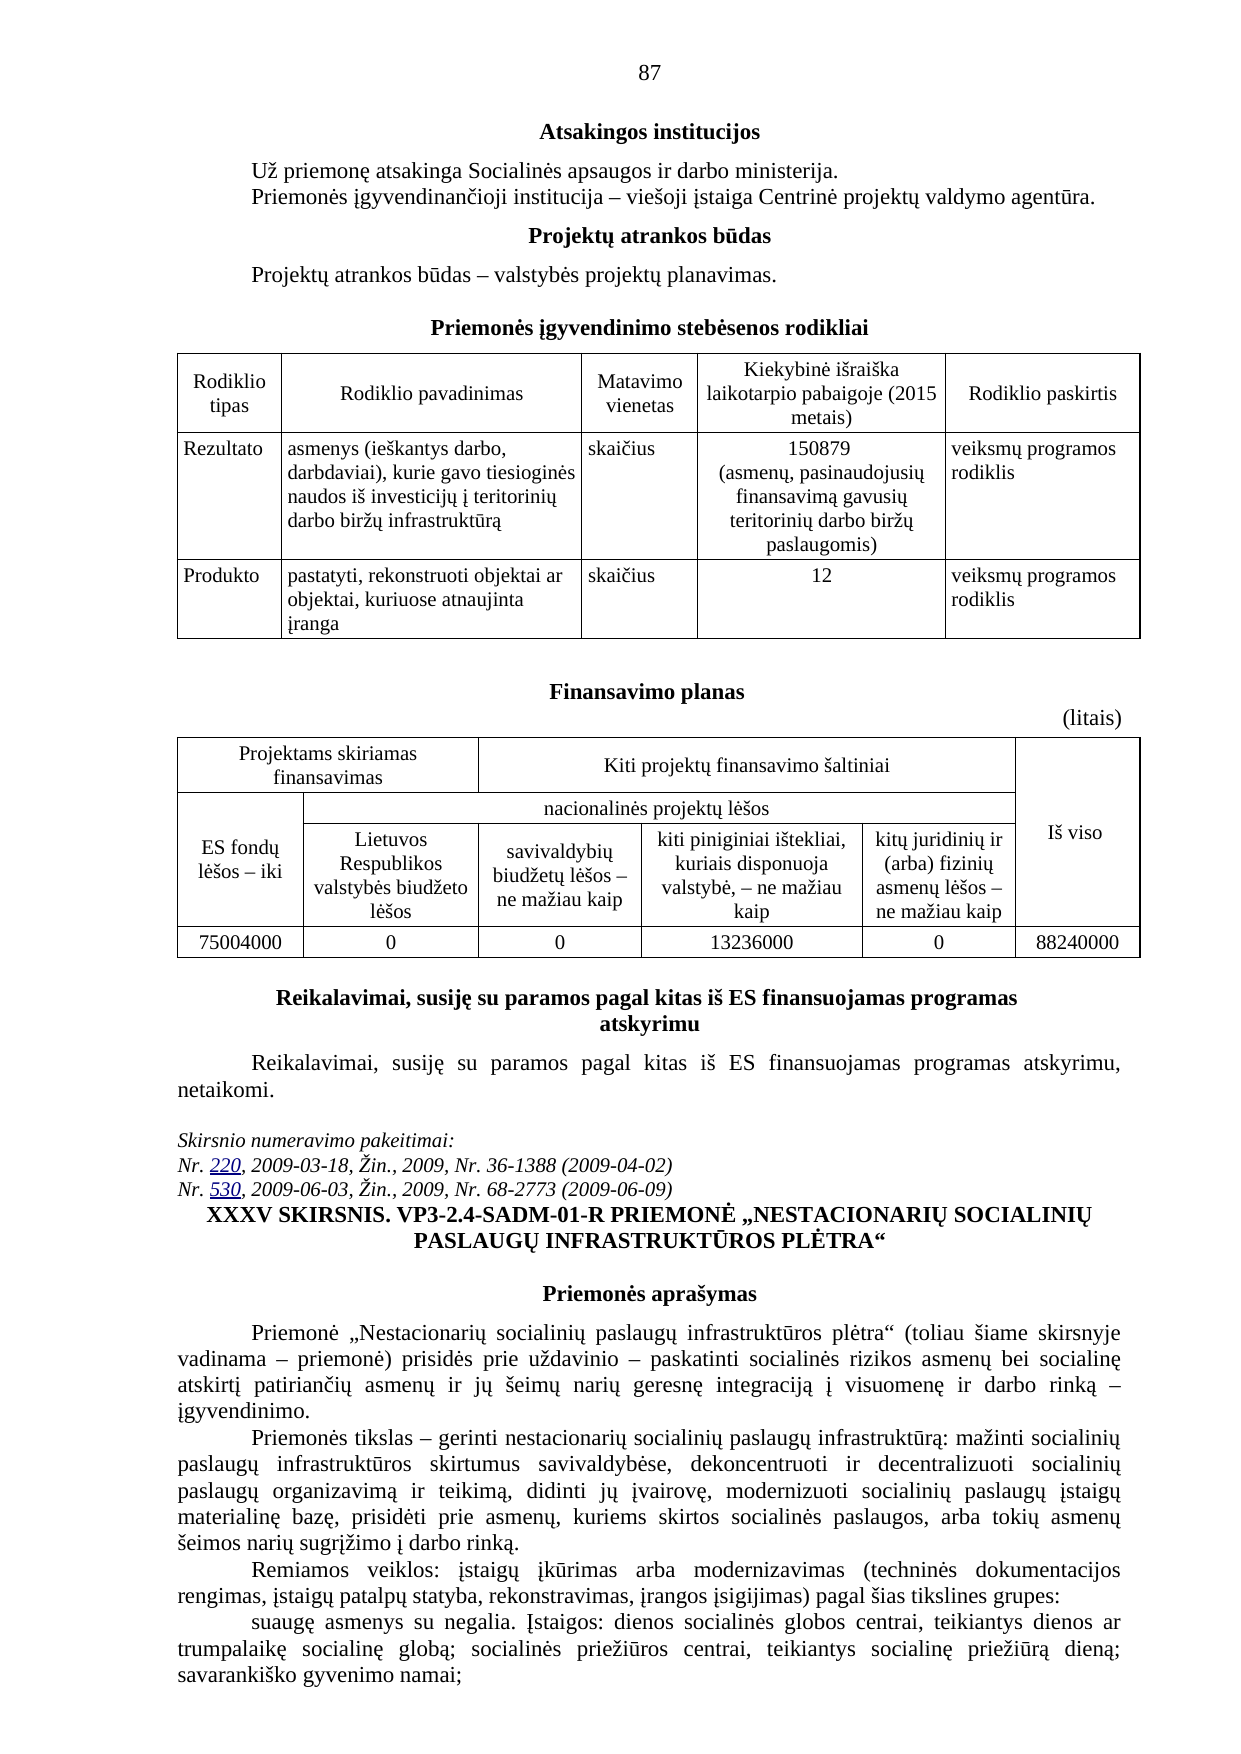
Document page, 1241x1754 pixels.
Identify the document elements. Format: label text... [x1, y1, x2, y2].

text Priemonė „Nestacionarių socialinių paslaugų infrastruktūros plėtra“ (toliau šiame skirsnyje vadinama – priemonė) prisidės prie uždavinio – paskatinti socialinės rizikos asmenų bei socialinę atskirtį patiriančių asmenų ir jų šeimų narių geresnę integraciją į visuomenę ir darbo rinką – įgyvendinimo. [177, 1318, 1122, 1424]
table_header Rodiklio paskirtis [946, 354, 1139, 432]
table_cell kitų juridinių ir (arba) fizinių asmenų lėšos – ne mažiau kaip [863, 824, 1015, 926]
table_cell skaičius [582, 433, 697, 559]
table_cell asmenys (ieškantys darbo, darbdaviai), kurie gavo tiesioginės naudos iš investicijų į teritorinių darbo biržų infrastruktūrą [282, 433, 581, 559]
table_cell Produkto [178, 560, 281, 638]
table_cell Lietuvos Respublikos valstybės biudžeto lėšos [304, 824, 478, 926]
table_cell 0 [863, 927, 1015, 957]
table_header Kiekybinė išraiška laikotarpio pabaigoje (2015 metais) [698, 354, 945, 432]
text Skirsnio numeravimo pakeitimai: [177, 1128, 1122, 1152]
table_cell 0 [479, 927, 641, 957]
table_cell 13236000 [642, 927, 862, 957]
table_cell 75004000 [178, 927, 303, 957]
text Projektų atrankos būdas – valstybės projektų planavimas. [177, 261, 1122, 287]
text Priemonės įgyvendinančioji institucija – viešoji įstaiga Centrinė projektų valdymo agentūra. [177, 183, 1122, 210]
table_header Rodiklio pavadinimas [282, 354, 581, 432]
table_cell 0 [304, 927, 478, 957]
text suaugę asmenys su negalia. Įstaigos: dienos socialinės globos centrai, teikiantys dienos ar trumpalaikę socialinę globą; socialinės priežiūros centrai, teikiantys socialinę priežiūrą dieną; savarankiško gyvenimo namai; [177, 1608, 1122, 1687]
text Reikalavimai, susiję su paramos pagal kitas iš ES finansuojamas programas atskyrimu [177, 984, 1122, 1037]
table_cell 88240000 [1016, 927, 1139, 957]
table_cell savivaldybių biudžetų lėšos – ne mažiau kaip [479, 824, 641, 926]
table_header Rodiklio tipas [178, 354, 281, 432]
text Reikalavimai, susiję su paramos pagal kitas iš ES finansuojamas programas atskyrimu, netaikomi. [177, 1049, 1122, 1102]
table_header Iš viso [1016, 738, 1139, 926]
text Priemonės įgyvendinimo stebėsenos rodikliai [177, 314, 1122, 340]
table_cell veiksmų programos rodiklis [946, 433, 1139, 559]
text Nr. 530, 2009-06-03, Žin., 2009, Nr. 68-2773 (2009-06-09) [177, 1177, 1122, 1201]
table_cell skaičius [582, 560, 697, 638]
table_cell ES fondų lėšos – iki [178, 793, 303, 926]
text Priemonės tikslas – gerinti nestacionarių socialinių paslaugų infrastruktūrą: mažinti socialinių paslaugų infrastruktūros skirtumus savivaldybėse, dekoncentruoti ir decentralizuoti socialinių paslaugų organizavimą ir teikimą, didinti jų įvairovę, modernizuoti socialinių paslaugų įstaigų materialinę bazę, prisidėti prie asmenų, kuriems skirtos socialinės paslaugos, arba tokių asmenų šeimos narių sugrįžimo į darbo rinką. [177, 1424, 1122, 1556]
table_cell veiksmų programos rodiklis [946, 560, 1139, 638]
table_cell pastatyti, rekonstruoti objektai ar objektai, kuriuose atnaujinta įranga [282, 560, 581, 638]
text Projektų atrankos būdas [177, 222, 1122, 248]
text (litais) [177, 704, 1122, 731]
table_cell nacionalinės projektų lėšos [304, 793, 1015, 823]
text Remiamos veiklos: įstaigų įkūrimas arba modernizavimas (techninės dokumentacijos rengimas, įstaigų patalpų statyba, rekonstravimas, įrangos įsigijimas) pagal šias tikslines grupes: [177, 1556, 1122, 1608]
subtitle XXXV SKIRSNIS. VP3-2.4-SADM-01-R PRIEMONĖ „NESTACIONARIŲ SOCIALINIŲ PASLAUGŲ INFRASTRUKTŪROS PLĖTRA“ [177, 1201, 1122, 1253]
text Finansavimo planas [177, 678, 1122, 704]
table_header Projektams skiriamas finansavimas [178, 738, 478, 792]
text Nr. 220, 2009-03-18, Žin., 2009, Nr. 36-1388 (2009-04-02) [177, 1152, 1122, 1177]
table_header Kiti projektų finansavimo šaltiniai [479, 738, 1015, 792]
table_cell 12 [698, 560, 945, 638]
table_header Matavimo vienetas [582, 354, 697, 432]
table_cell Rezultato [178, 433, 281, 559]
table_cell kiti piniginiai ištekliai, kuriais disponuoja valstybė, – ne mažiau kaip [642, 824, 862, 926]
table_cell 150879 (asmenų, pasinaudojusių finansavimą gavusių teritorinių darbo biržų paslaugomis) [698, 433, 945, 559]
text Priemonės aprašymas [177, 1280, 1122, 1306]
text Atsakingos institucijos [177, 118, 1122, 144]
text Už priemonę atsakinga Socialinės apsaugos ir darbo ministerija. [177, 157, 1122, 183]
